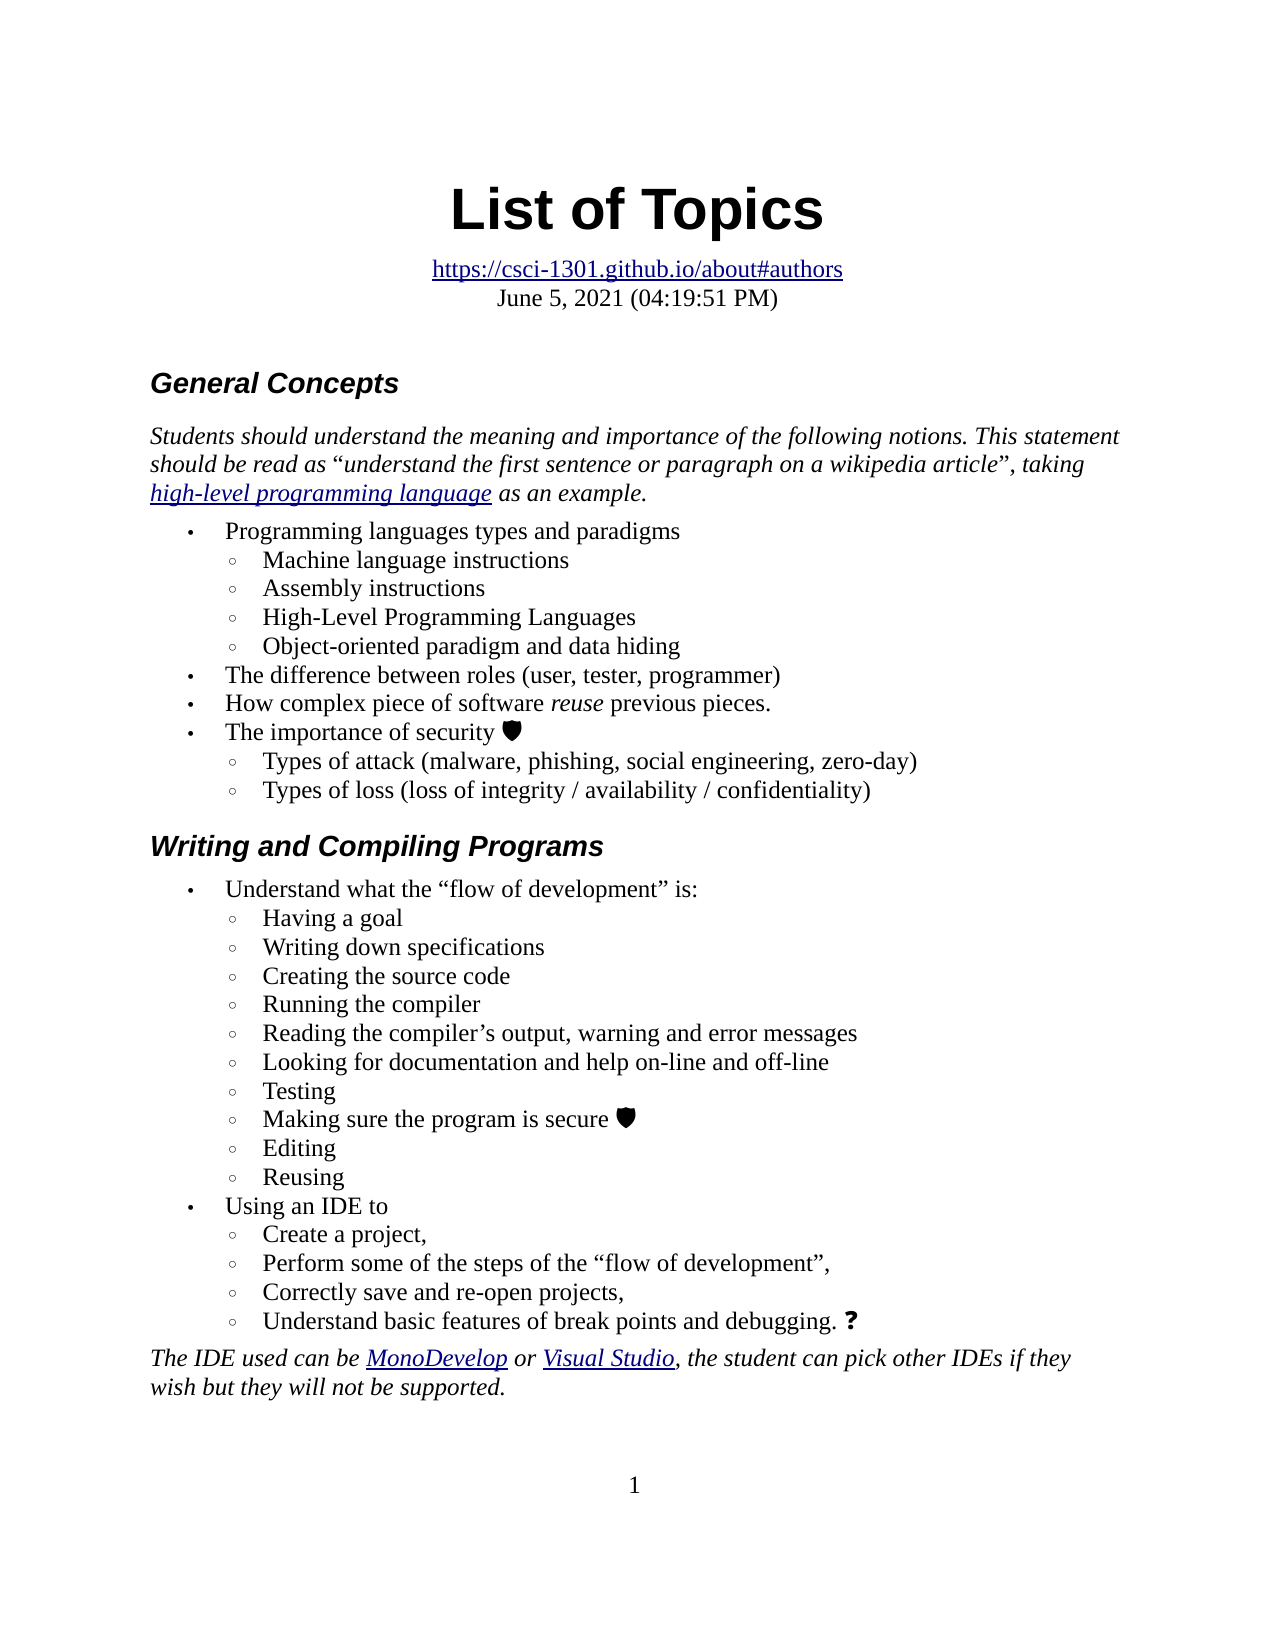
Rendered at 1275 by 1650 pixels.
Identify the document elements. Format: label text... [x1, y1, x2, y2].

list Understand what the “flow of development” is: [187, 874, 1125, 903]
list Looking for documentation and help on-line and off-line [225, 1047, 1125, 1076]
title List of Topics [150, 175, 1125, 242]
list Editing [225, 1133, 1125, 1162]
list Perform some of the steps of the “flow of development”, [225, 1248, 1125, 1277]
list Understand basic features of break points and debugging. ❓ [225, 1306, 1125, 1334]
list Reusing [225, 1162, 1125, 1191]
list Assembly instructions [225, 573, 1125, 602]
text Students should understand the meaning and importance of the following notions. This statement should be read as “understand the first sentence or paragraph on a wikipedia article”, taking high-level programming language as an example. [150, 421, 1125, 507]
list The importance of security 🛡️ [187, 717, 1125, 746]
list Using an IDE to [187, 1191, 1125, 1219]
list Reading the compiler’s output, warning and error messages [225, 1018, 1125, 1047]
list Writing down specifications [225, 932, 1125, 961]
list Having a goal [225, 903, 1125, 932]
subtitle General Concepts [150, 366, 1125, 399]
list Programming languages types and paradigms [187, 516, 1125, 545]
list Making sure the program is secure 🛡️ [225, 1104, 1125, 1133]
list Object-oriented paradigm and data hiding [225, 631, 1125, 660]
text The IDE used can be MonoDevelop or Visual Studio, the student can pick other IDEs if they wish but they will not be supported. [150, 1343, 1125, 1401]
list Running the compiler [225, 989, 1125, 1018]
list How complex piece of software reuse previous pieces. [187, 688, 1125, 717]
text June 5, 2021 (04:19:51 PM) [150, 283, 1125, 312]
list Create a project, [225, 1219, 1125, 1248]
list Correctly save and re-open projects, [225, 1277, 1125, 1306]
list Types of attack (malware, phishing, social engineering, zero-day) [225, 746, 1125, 775]
list Creating the source code [225, 961, 1125, 989]
list Machine language instructions [225, 545, 1125, 573]
list Types of loss (loss of integrity / availability / confidentiality) [225, 775, 1125, 803]
text https://csci-1301.github.io/about#authors [150, 254, 1125, 283]
list Testing [225, 1076, 1125, 1104]
subtitle Writing and Compiling Programs [150, 828, 1125, 862]
list High-Level Programming Languages [225, 602, 1125, 631]
list The difference between roles (user, tester, programmer) [187, 660, 1125, 688]
